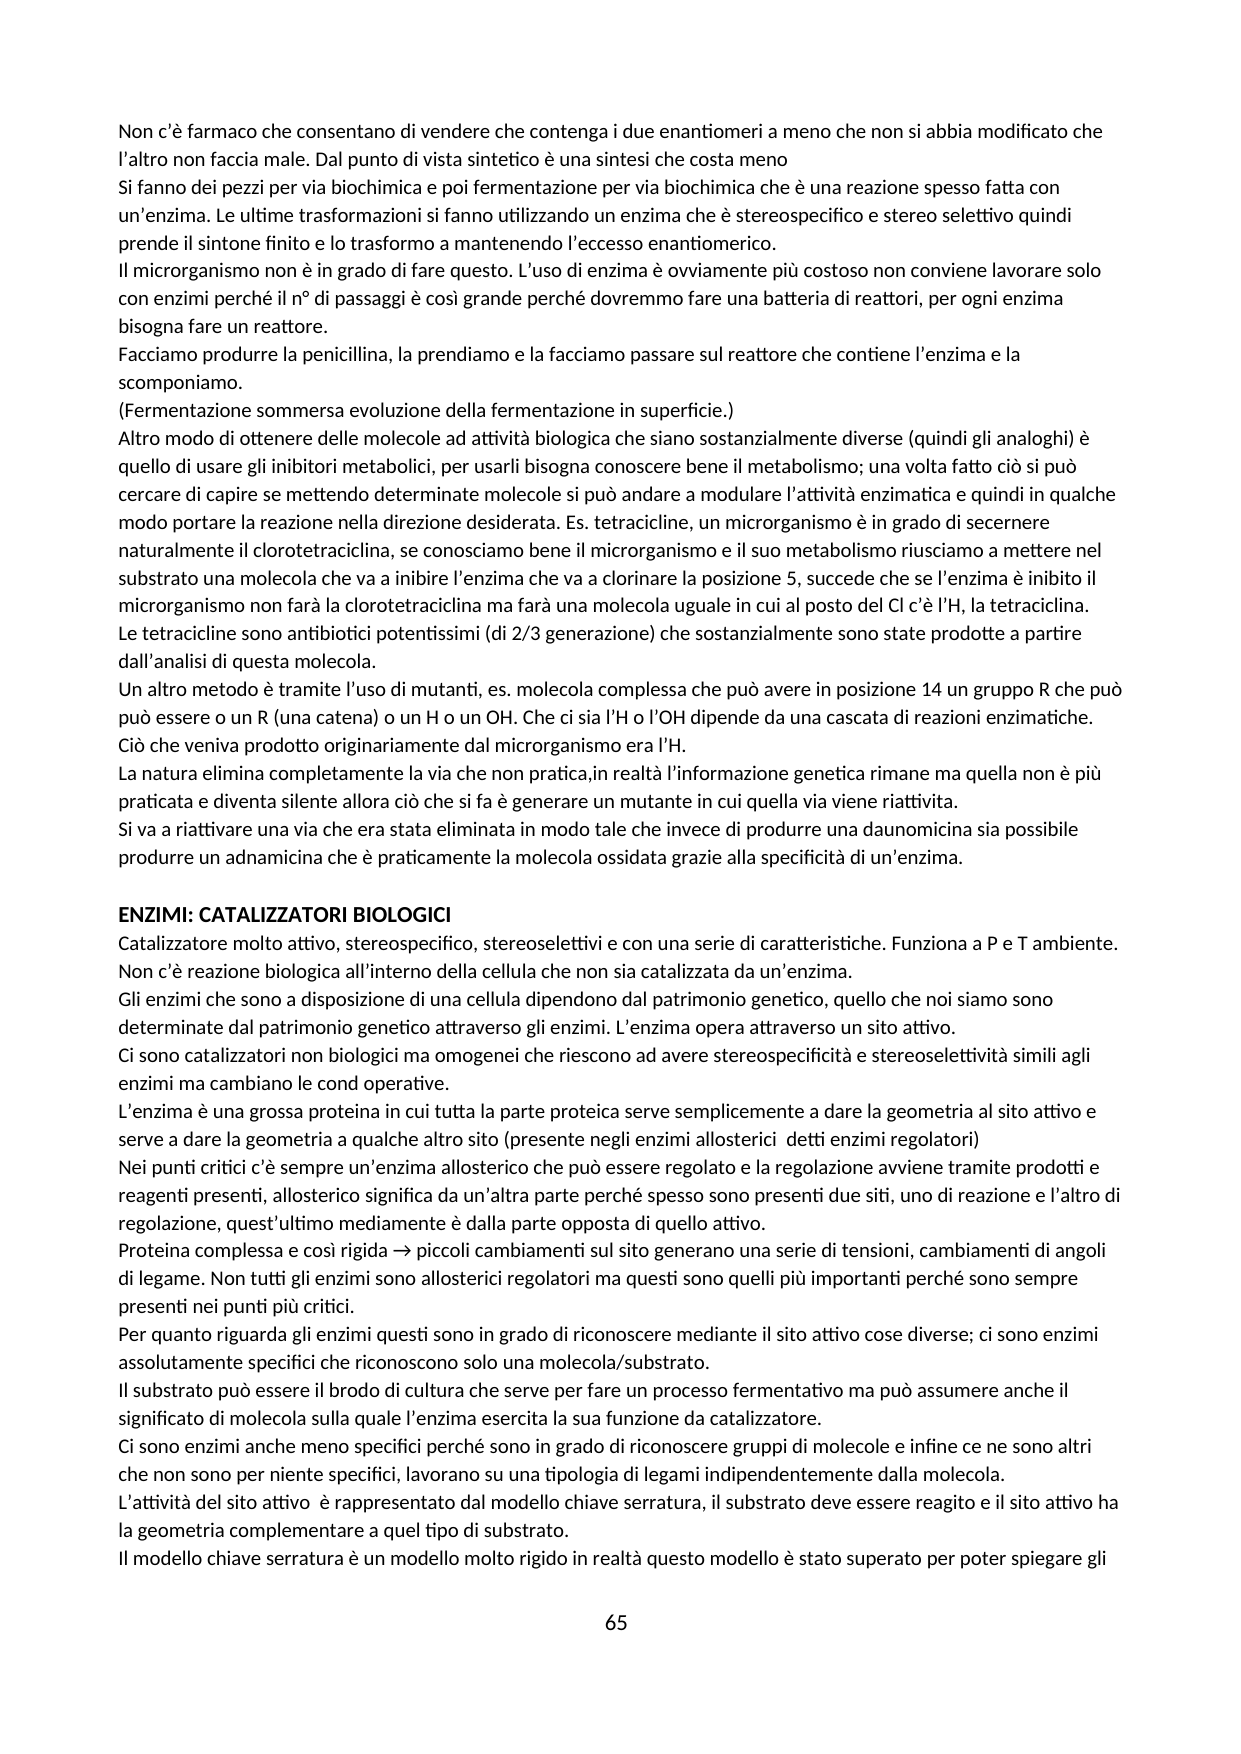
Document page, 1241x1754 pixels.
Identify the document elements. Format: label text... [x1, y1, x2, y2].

text Non c’è farmaco che consentano di vendere che contenga i due enantiomeri a meno che non si abbia modificato che l’altro non faccia male. Dal punto di vista sintetico è una sintesi che costa meno Si fanno dei pezzi per via biochimica e poi fermentazione per via biochimica che è una reazione spesso fatta con un’enzima. Le ultime trasformazioni si fanno utilizzando un enzima che è stereospecifico e stereo selettivo quindi prende il sintone finito e lo trasformo a mantenendo l’eccesso enantiomerico. Il microrganismo non è in grado di fare questo. L’uso di enzima è ovviamente più costoso non conviene lavorare solo con enzimi perché il n° di passaggi è così grande perché dovremmo fare una batteria di reattori, per ogni enzima bisogna fare un reattore. Facciamo produrre la penicillina, la prendiamo e la facciamo passare sul reattore che contiene l’enzima e la scomponiamo. (Fermentazione sommersa evoluzione della fermentazione in superficie.) Altro modo di ottenere delle molecole ad attività biologica che siano sostanzialmente diverse (quindi gli analoghi) è quello di usare gli inibitori metabolici, per usarli bisogna conoscere bene il metabolismo; una volta fatto ciò si può cercare di capire se mettendo determinate molecole si può andare a modulare l’attività enzimatica e quindi in qualche modo portare la reazione nella direzione desiderata. Es. tetracicline, un microrganismo è in grado di secernere naturalmente il clorotetraciclina, se conosciamo bene il microrganismo e il suo metabolismo riusciamo a mettere nel substrato una molecola che va a inibire l’enzima che va a clorinare la posizione 5, succede che se l’enzima è inibito il microrganismo non farà la clorotetraciclina ma farà una molecola uguale in cui al posto del Cl c’è l’H, la tetraciclina. Le tetracicline sono antibiotici potentissimi (di 2/3 generazione) che sostanzialmente sono state prodotte a partire dall’analisi di questa molecola. Un altro metodo è tramite l’uso di mutanti, es. molecola complessa che può avere in posizione 14 un gruppo R che può può essere o un R (una catena) o un H o un OH. Che ci sia l’H o l’OH dipende da una cascata di reazioni enzimatiche. Ciò che veniva prodotto originariamente dal microrganismo era l’H. La natura elimina completamente la via che non pratica,in realtà l’informazione genetica rimane ma quella non è più praticata e diventa silente allora ciò che si fa è generare un mutante in cui quella via viene riattivita. Si va a riattivare una via che era stata eliminata in modo tale che invece di produrre una daunomicina sia possibile produrre un adnamicina che è praticamente la molecola ossidata grazie alla specificità di un’enzima. ENZIMI: CATALIZZATORI BIOLOGICI Catalizzatore molto attivo, stereospecifico, stereoselettivi e con una serie di caratteristiche. Funziona a P e T ambiente. Non c’è reazione biologica all’interno della cellula che non sia catalizzata da un’enzima. Gli enzimi che sono a disposizione di una cellula dipendono dal patrimonio genetico, quello che noi siamo sono determinate dal patrimonio genetico attraverso gli enzimi. L’enzima opera attraverso un sito attivo. Ci sono catalizzatori non biologici ma omogenei che riescono ad avere stereospecificità e stereoselettività simili agli enzimi ma cambiano le cond operative. L’enzima è una grossa proteina in cui tutta la parte proteica serve semplicemente a dare la geometria al sito attivo e serve a dare la geometria a qualche altro sito (presente negli enzimi allosterici detti enzimi regolatori) Nei punti critici c’è sempre un’enzima allosterico che può essere regolato e la regolazione avviene tramite prodotti e reagenti presenti, allosterico significa da un’altra parte perché spesso sono presenti due siti, uno di reazione e l’altro di regolazione, quest’ultimo mediamente è dalla parte opposta di quello attivo. Proteina complessa e così rigida → piccoli cambiamenti sul sito generano una serie di tensioni, cambiamenti di angoli di legame. Non tutti gli enzimi sono allosterici regolatori ma questi sono quelli più importanti perché sono sempre presenti nei punti più critici. Per quanto riguarda gli enzimi questi sono in grado di riconoscere mediante il sito attivo cose diverse; ci sono enzimi assolutamente specifici che riconoscono solo una molecola/substrato. Il substrato può essere il brodo di cultura che serve per fare un processo fermentativo ma può assumere anche il significato di molecola sulla quale l’enzima esercita la sua funzione da catalizzatore. Ci sono enzimi anche meno specifici perché sono in grado di riconoscere gruppi di molecole e infine ce ne sono altri che non sono per niente specifici, lavorano su una tipologia di legami indipendentemente dalla molecola. L’attività del sito attivo è rappresentato dal modello chiave serratura, il substrato deve essere reagito e il sito attivo ha la geometria complementare a quel tipo di substrato. Il modello chiave serratura è un modello molto rigido in realtà questo modello è stato superato per poter spiegare gli [118, 118, 1124, 1570]
